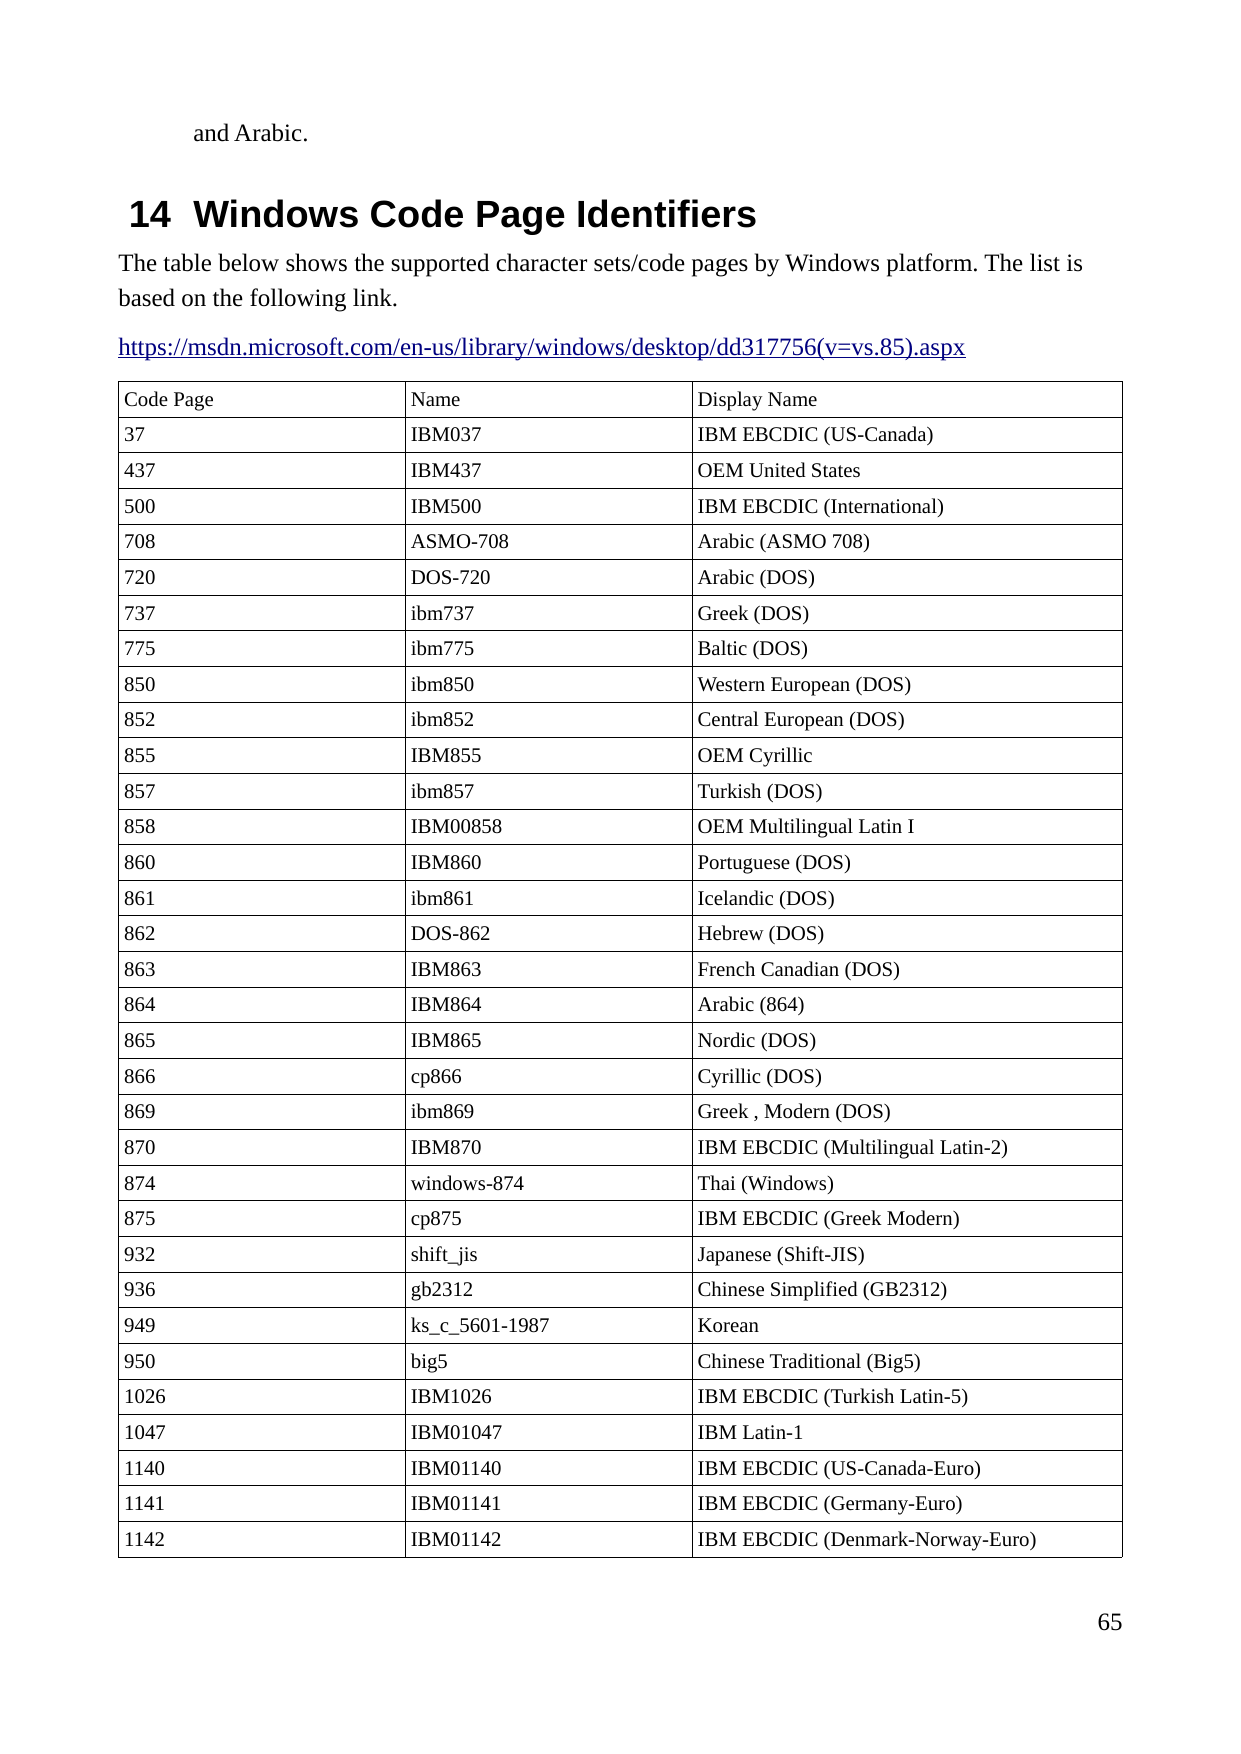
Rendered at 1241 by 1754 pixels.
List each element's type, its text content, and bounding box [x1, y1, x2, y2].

table_cell IBM1026 [406, 1380, 692, 1414]
table_cell 720 [119, 560, 405, 595]
table_cell ks_c_5601-1987 [406, 1308, 692, 1343]
table_cell 1142 [119, 1522, 405, 1557]
table_cell 870 [119, 1130, 405, 1165]
table_cell ibm775 [406, 631, 692, 666]
table_cell OEM Multilingual Latin I [693, 810, 1122, 844]
table_cell OEM Cyrillic [693, 738, 1122, 773]
table_cell 861 [119, 881, 405, 915]
table_cell Central European (DOS) [693, 703, 1122, 737]
table_cell IBM864 [406, 988, 692, 1022]
table_cell IBM01141 [406, 1486, 692, 1521]
table_cell IBM EBCDIC (Greek Modern) [693, 1201, 1122, 1236]
table_cell 936 [119, 1273, 405, 1307]
table_cell 950 [119, 1344, 405, 1378]
table_cell OEM United States [693, 453, 1122, 488]
table_cell 863 [119, 952, 405, 987]
table_cell IBM500 [406, 489, 692, 523]
table_cell ibm852 [406, 703, 692, 737]
table_cell 708 [119, 525, 405, 559]
table_cell Greek , Modern (DOS) [693, 1095, 1122, 1129]
table_cell 437 [119, 453, 405, 488]
table_cell gb2312 [406, 1273, 692, 1307]
table_cell Baltic (DOS) [693, 631, 1122, 666]
table_cell Portuguese (DOS) [693, 845, 1122, 880]
table_cell 500 [119, 489, 405, 523]
table_cell IBM863 [406, 952, 692, 987]
table_cell IBM EBCDIC (US-Canada) [693, 418, 1122, 452]
table_cell IBM EBCDIC (Turkish Latin-5) [693, 1380, 1122, 1414]
table_cell IBM037 [406, 418, 692, 452]
table_cell DOS-862 [406, 916, 692, 951]
table_cell 850 [119, 667, 405, 702]
table_cell 875 [119, 1201, 405, 1236]
table_cell IBM EBCDIC (International) [693, 489, 1122, 523]
table_cell Greek (DOS) [693, 596, 1122, 630]
table_cell Turkish (DOS) [693, 774, 1122, 808]
table_cell IBM EBCDIC (Denmark-Norway-Euro) [693, 1522, 1122, 1557]
table_cell Thai (Windows) [693, 1166, 1122, 1200]
table_cell 857 [119, 774, 405, 808]
table_cell cp866 [406, 1059, 692, 1093]
list and Arabic. [156, 118, 1122, 147]
table_cell ibm869 [406, 1095, 692, 1129]
table_cell 866 [119, 1059, 405, 1093]
text https://msdn.microsoft.com/en-us/library/windows/desktop/dd317756(v=vs.85).aspx [118, 332, 1122, 361]
table_cell 858 [119, 810, 405, 844]
table_cell Cyrillic (DOS) [693, 1059, 1122, 1093]
table_cell 1140 [119, 1451, 405, 1485]
table_cell 737 [119, 596, 405, 630]
table_cell Chinese Traditional (Big5) [693, 1344, 1122, 1378]
table_cell 1141 [119, 1486, 405, 1521]
table_cell ibm857 [406, 774, 692, 808]
table_cell Nordic (DOS) [693, 1023, 1122, 1058]
table_header Name [406, 382, 692, 417]
table_cell ibm861 [406, 881, 692, 915]
table_cell IBM EBCDIC (Multilingual Latin-2) [693, 1130, 1122, 1165]
table_cell IBM860 [406, 845, 692, 880]
table_cell Arabic (ASMO 708) [693, 525, 1122, 559]
table_cell ibm850 [406, 667, 692, 702]
table_cell IBM00858 [406, 810, 692, 844]
table_cell Chinese Simplified (GB2312) [693, 1273, 1122, 1307]
table_cell IBM EBCDIC (Germany-Euro) [693, 1486, 1122, 1521]
table_cell big5 [406, 1344, 692, 1378]
table_cell ibm737 [406, 596, 692, 630]
table_header Code Page [119, 382, 405, 417]
table_cell IBM01140 [406, 1451, 692, 1485]
table_cell 1026 [119, 1380, 405, 1414]
table_cell French Canadian (DOS) [693, 952, 1122, 987]
table_cell Hebrew (DOS) [693, 916, 1122, 951]
table_cell 949 [119, 1308, 405, 1343]
table_cell 874 [119, 1166, 405, 1200]
table_cell 855 [119, 738, 405, 773]
table_cell 864 [119, 988, 405, 1022]
table_cell shift_jis [406, 1237, 692, 1272]
text The table below shows the supported character sets/code pages by Windows platform. The list is based on the following link. [118, 248, 1122, 312]
subtitle Windows Code Page Identifiers [118, 192, 1122, 236]
table_cell windows-874 [406, 1166, 692, 1200]
table_header Display Name [693, 382, 1122, 417]
table_cell 1047 [119, 1415, 405, 1450]
table_cell Japanese (Shift-JIS) [693, 1237, 1122, 1272]
table_cell Icelandic (DOS) [693, 881, 1122, 915]
table_cell 775 [119, 631, 405, 666]
table_cell IBM01142 [406, 1522, 692, 1557]
table_cell 869 [119, 1095, 405, 1129]
table_cell IBM870 [406, 1130, 692, 1165]
table_cell IBM01047 [406, 1415, 692, 1450]
table_cell DOS-720 [406, 560, 692, 595]
table_cell IBM EBCDIC (US-Canada-Euro) [693, 1451, 1122, 1485]
table_cell IBM Latin-1 [693, 1415, 1122, 1450]
table_cell Arabic (DOS) [693, 560, 1122, 595]
table_cell ASMO-708 [406, 525, 692, 559]
table_cell Korean [693, 1308, 1122, 1343]
table_cell IBM855 [406, 738, 692, 773]
table_cell 862 [119, 916, 405, 951]
table_cell cp875 [406, 1201, 692, 1236]
table_cell 865 [119, 1023, 405, 1058]
table_cell Arabic (864) [693, 988, 1122, 1022]
table_cell 37 [119, 418, 405, 452]
table_cell 860 [119, 845, 405, 880]
table_cell 932 [119, 1237, 405, 1272]
table_cell Western European (DOS) [693, 667, 1122, 702]
table_cell IBM865 [406, 1023, 692, 1058]
table_cell IBM437 [406, 453, 692, 488]
table_cell 852 [119, 703, 405, 737]
